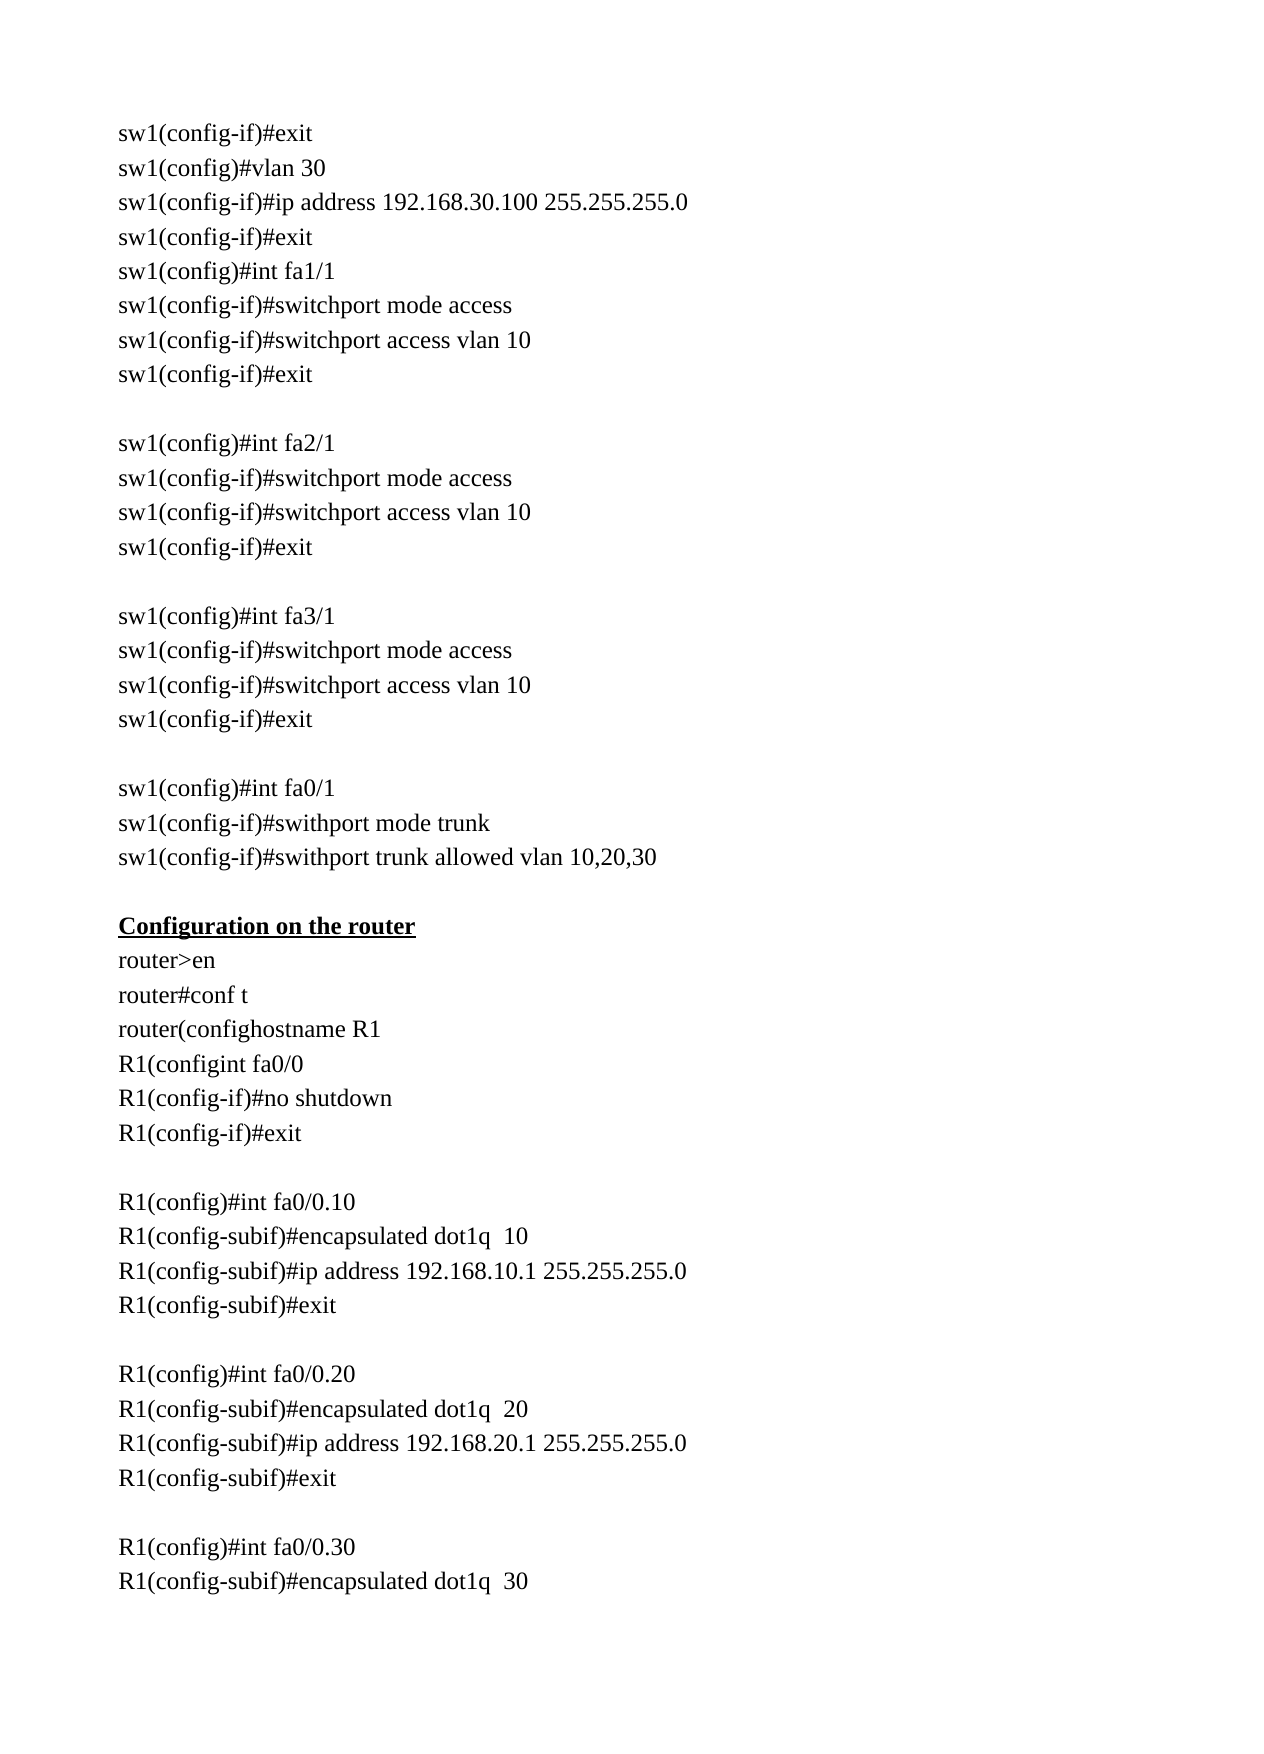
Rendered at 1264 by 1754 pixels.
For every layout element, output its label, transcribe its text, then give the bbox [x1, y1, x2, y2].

text sw1(config-if)#ip address 192.168.30.100 255.255.255.0 [118, 187, 1110, 216]
text sw1(config-if)#exit [118, 704, 1110, 733]
text sw1(config-if)#switchport mode access [118, 463, 1110, 492]
text sw1(config)#int fa1/1 [118, 256, 1110, 285]
text R1(config-subif)#ip address 192.168.10.1 255.255.255.0 [118, 1256, 1110, 1285]
text Configuration on the router [118, 911, 1110, 940]
text router>en [118, 946, 1110, 974]
text R1(config-subif)#exit [118, 1290, 1110, 1319]
text router#conf t [118, 980, 1110, 1009]
text R1(config-if)#exit [118, 1118, 1110, 1147]
text R1(config-subif)#encapsulated dot1q 30 [118, 1566, 1110, 1595]
text R1(config-subif)#encapsulated dot1q 20 [118, 1394, 1110, 1423]
text R1(config)#int fa0/0.20 [118, 1359, 1110, 1388]
text sw1(config-if)#switchport mode access [118, 635, 1110, 664]
text router(confighostname R1 [118, 1014, 1110, 1043]
text sw1(config-if)#switchport mode access [118, 291, 1110, 319]
text sw1(config-if)#switchport access vlan 10 [118, 670, 1110, 698]
text sw1(config-if)#switchport access vlan 10 [118, 325, 1110, 354]
text sw1(config)#int fa2/1 [118, 428, 1110, 457]
text R1(config-if)#no shutdown [118, 1083, 1110, 1112]
text R1(config)#int fa0/0.30 [118, 1532, 1110, 1561]
text sw1(config-if)#exit [118, 222, 1110, 250]
text R1(config-subif)#ip address 192.168.20.1 255.255.255.0 [118, 1428, 1110, 1457]
text R1(config)#int fa0/0.10 [118, 1187, 1110, 1216]
text sw1(config-if)#exit [118, 532, 1110, 561]
text R1(config-subif)#exit [118, 1463, 1110, 1492]
text sw1(config-if)#exit [118, 359, 1110, 388]
text sw1(config-if)#switchport access vlan 10 [118, 497, 1110, 526]
text sw1(config)#int fa3/1 [118, 601, 1110, 629]
text R1(configint fa0/0 [118, 1049, 1110, 1078]
text sw1(config)#vlan 30 [118, 153, 1110, 181]
text sw1(config)#int fa0/1 [118, 773, 1110, 802]
text sw1(config-if)#exit [118, 118, 1110, 147]
text sw1(config-if)#swithport mode trunk [118, 808, 1110, 836]
text sw1(config-if)#swithport trunk allowed vlan 10,20,30 [118, 842, 1110, 871]
text R1(config-subif)#encapsulated dot1q 10 [118, 1221, 1110, 1250]
